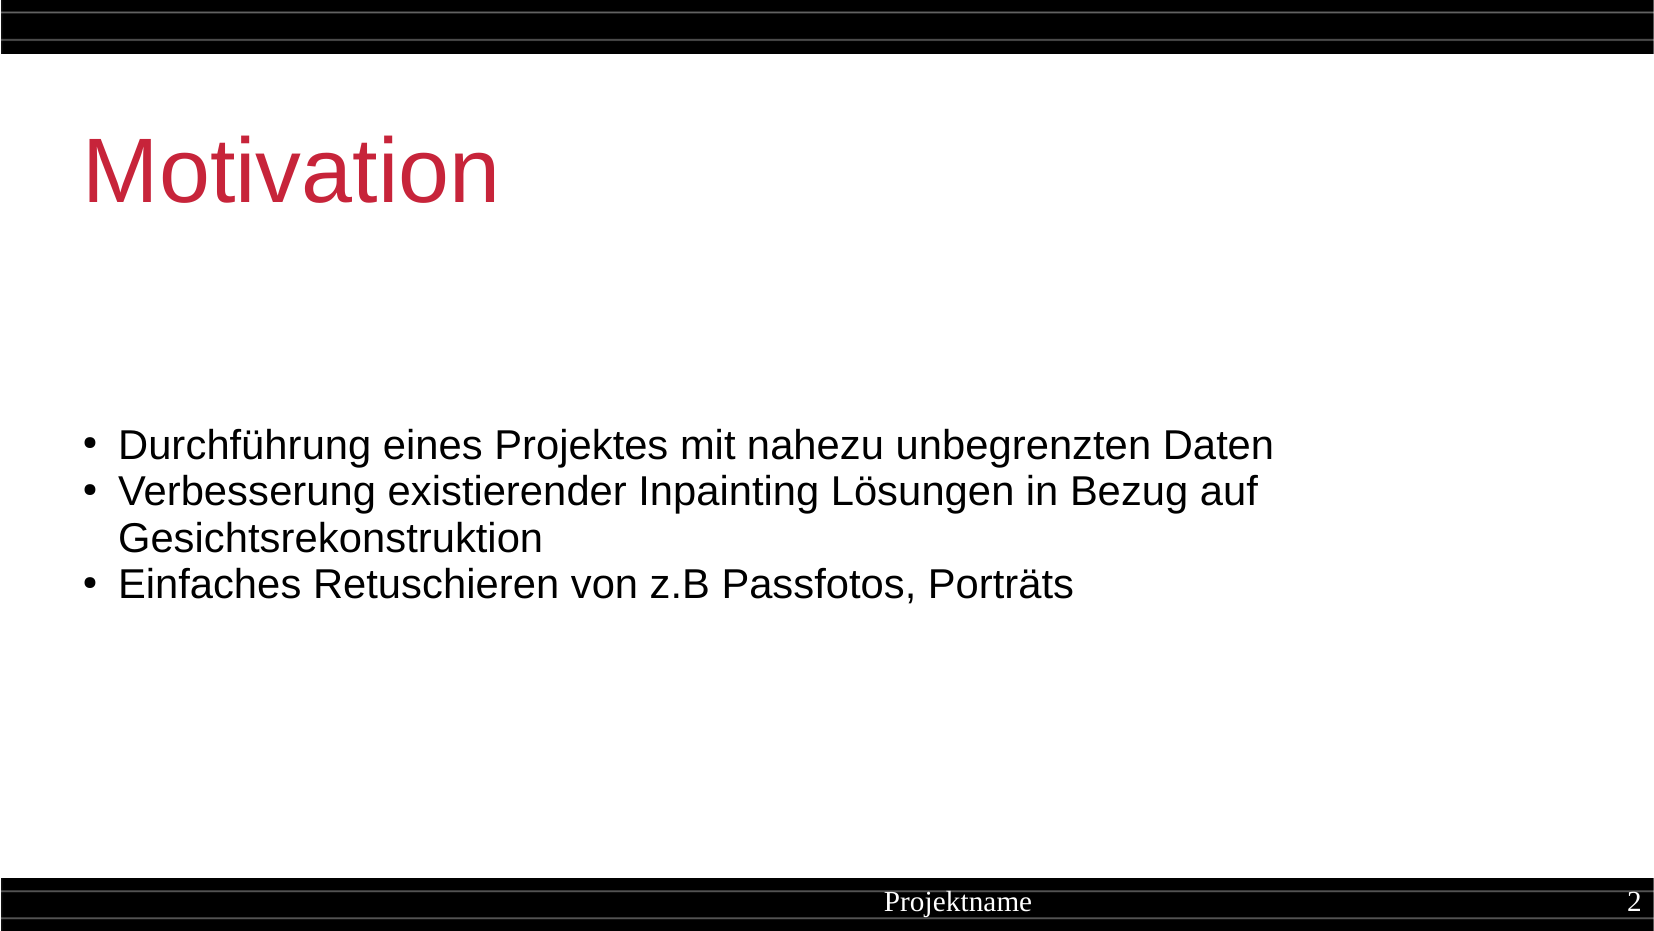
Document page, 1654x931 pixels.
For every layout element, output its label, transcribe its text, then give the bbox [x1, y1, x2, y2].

title Motivation [82, 92, 1571, 249]
picture [1, 878, 1654, 931]
subtitle Durchführung eines Projektes mit nahezu unbegrenzten Daten Verbesserung existierender Inpainting Lösungen in Bezug auf Gesichtsrekonstruktion Einfaches Retuschieren von z.B Passfotos, Porträts [82, 271, 1571, 758]
picture [1, 0, 1654, 54]
